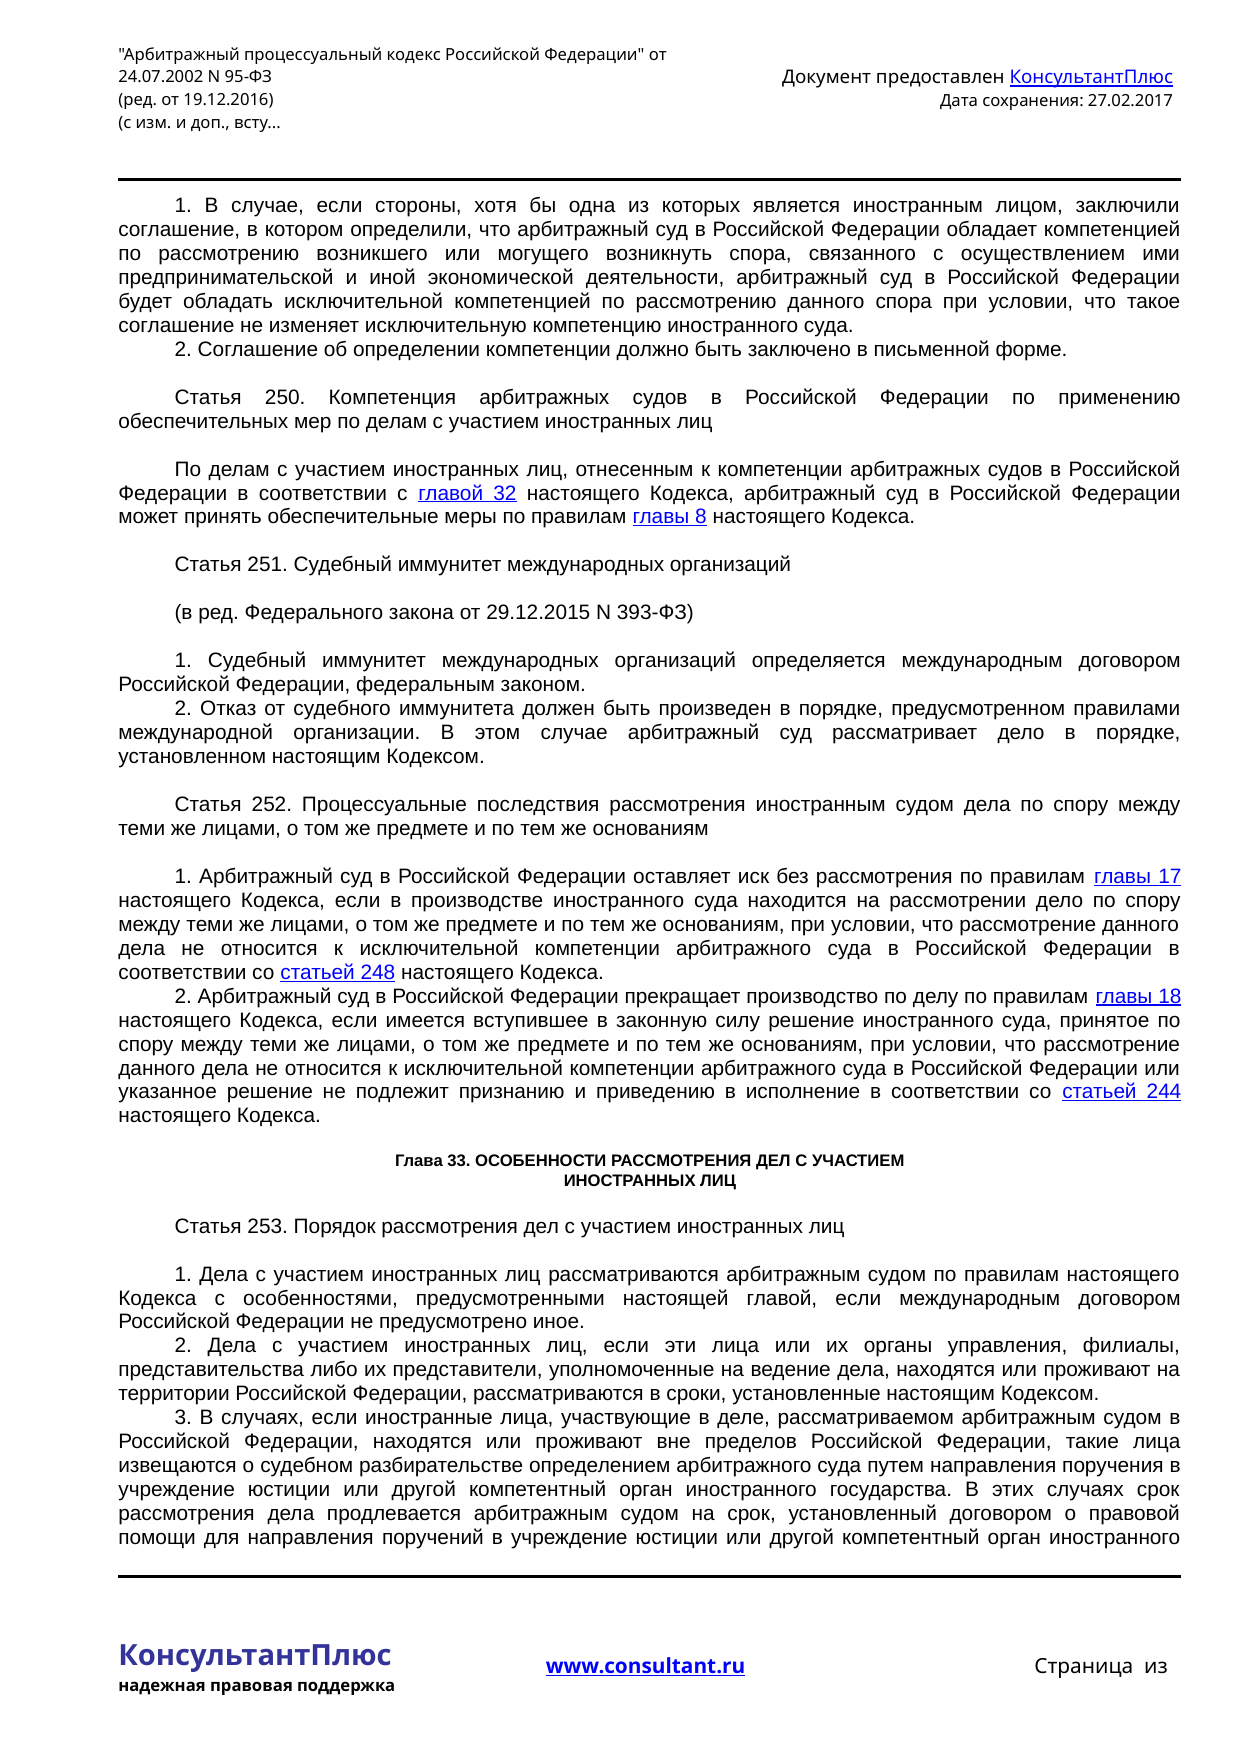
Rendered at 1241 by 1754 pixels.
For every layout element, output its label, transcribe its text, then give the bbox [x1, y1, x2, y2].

subtitle Статья 253. Порядок рассмотрения дел с участием иностранных лиц [118, 1213, 1181, 1237]
text (в ред. Федерального закона от 29.12.2015 N 393-ФЗ) [118, 600, 1181, 624]
text 2. Арбитражный суд в Российской Федерации прекращает производство по делу по правилам главы 18 настоящего Кодекса, если имеется вступившее в законную силу решение иностранного суда, принятое по спору между теми же лицами, о том же предмете и по тем же основаниям, при условии, что рассмотрение данного дела не относится к исключительной компетенции арбитражного суда в Российской Федерации или указанное решение не подлежит признанию и приведению в исполнение в соответствии со статьей 244 настоящего Кодекса. [118, 983, 1181, 1127]
text 2. Дела с участием иностранных лиц, если эти лица или их органы управления, филиалы, представительства либо их представители, уполномоченные на ведение дела, находятся или проживают на территории Российской Федерации, рассматриваются в сроки, установленные настоящим Кодексом. [118, 1333, 1181, 1405]
text 1. В случае, если стороны, хотя бы одна из которых является иностранным лицом, заключили соглашение, в котором определили, что арбитражный суд в Российской Федерации обладает компетенцией по рассмотрению возникшего или могущего возникнуть спора, связанного с осуществлением ими предпринимательской и иной экономической деятельности, арбитражный суд в Российской Федерации будет обладать исключительной компетенцией по рассмотрению данного спора при условии, что такое соглашение не изменяет исключительную компетенцию иностранного суда. [118, 193, 1181, 337]
text 1. Арбитражный суд в Российской Федерации оставляет иск без рассмотрения по правилам главы 17 настоящего Кодекса, если в производстве иностранного суда находится на рассмотрении дело по спору между теми же лицами, о том же предмете и по тем же основаниям, при условии, что рассмотрение данного дела не относится к исключительной компетенции арбитражного суда в Российской Федерации в соответствии со статьей 248 настоящего Кодекса. [118, 864, 1181, 983]
title ИНОСТРАННЫХ ЛИЦ [118, 1170, 1181, 1189]
subtitle Статья 250. Компетенция арбитражных судов в Российской Федерации по применению обеспечительных мер по делам с участием иностранных лиц [118, 384, 1181, 432]
text По делам с участием иностранных лиц, отнесенным к компетенции арбитражных судов в Российской Федерации в соответствии с главой 32 настоящего Кодекса, арбитражный суд в Российской Федерации может принять обеспечительные меры по правилам главы 8 настоящего Кодекса. [118, 456, 1181, 528]
subtitle Статья 251. Судебный иммунитет международных организаций [118, 552, 1181, 576]
subtitle Статья 252. Процессуальные последствия рассмотрения иностранным судом дела по спору между теми же лицами, о том же предмете и по тем же основаниям [118, 792, 1181, 840]
text 2. Отказ от судебного иммунитета должен быть произведен в порядке, предусмотренном правилами международной организации. В этом случае арбитражный суд рассматривает дело в порядке, установленном настоящим Кодексом. [118, 696, 1181, 768]
text 1. Судебный иммунитет международных организаций определяется международным договором Российской Федерации, федеральным законом. [118, 648, 1181, 696]
text 1. Дела с участием иностранных лиц рассматриваются арбитражным судом по правилам настоящего Кодекса с особенностями, предусмотренными настоящей главой, если международным договором Российской Федерации не предусмотрено иное. [118, 1261, 1181, 1333]
title Глава 33. ОСОБЕННОСТИ РАССМОТРЕНИЯ ДЕЛ С УЧАСТИЕМ [118, 1151, 1181, 1170]
text 3. В случаях, если иностранные лица, участвующие в деле, рассматриваемом арбитражным судом в Российской Федерации, находятся или проживают вне пределов Российской Федерации, такие лица извещаются о судебном разбирательстве определением арбитражного суда путем направления поручения в учреждение юстиции или другой компетентный орган иностранного государства. В этих случаях срок рассмотрения дела продлевается арбитражным судом на срок, установленный договором о правовой помощи для направления поручений в учреждение юстиции или другой компетентный орган иностранного [118, 1405, 1181, 1549]
text 2. Соглашение об определении компетенции должно быть заключено в письменной форме. [118, 337, 1181, 361]
